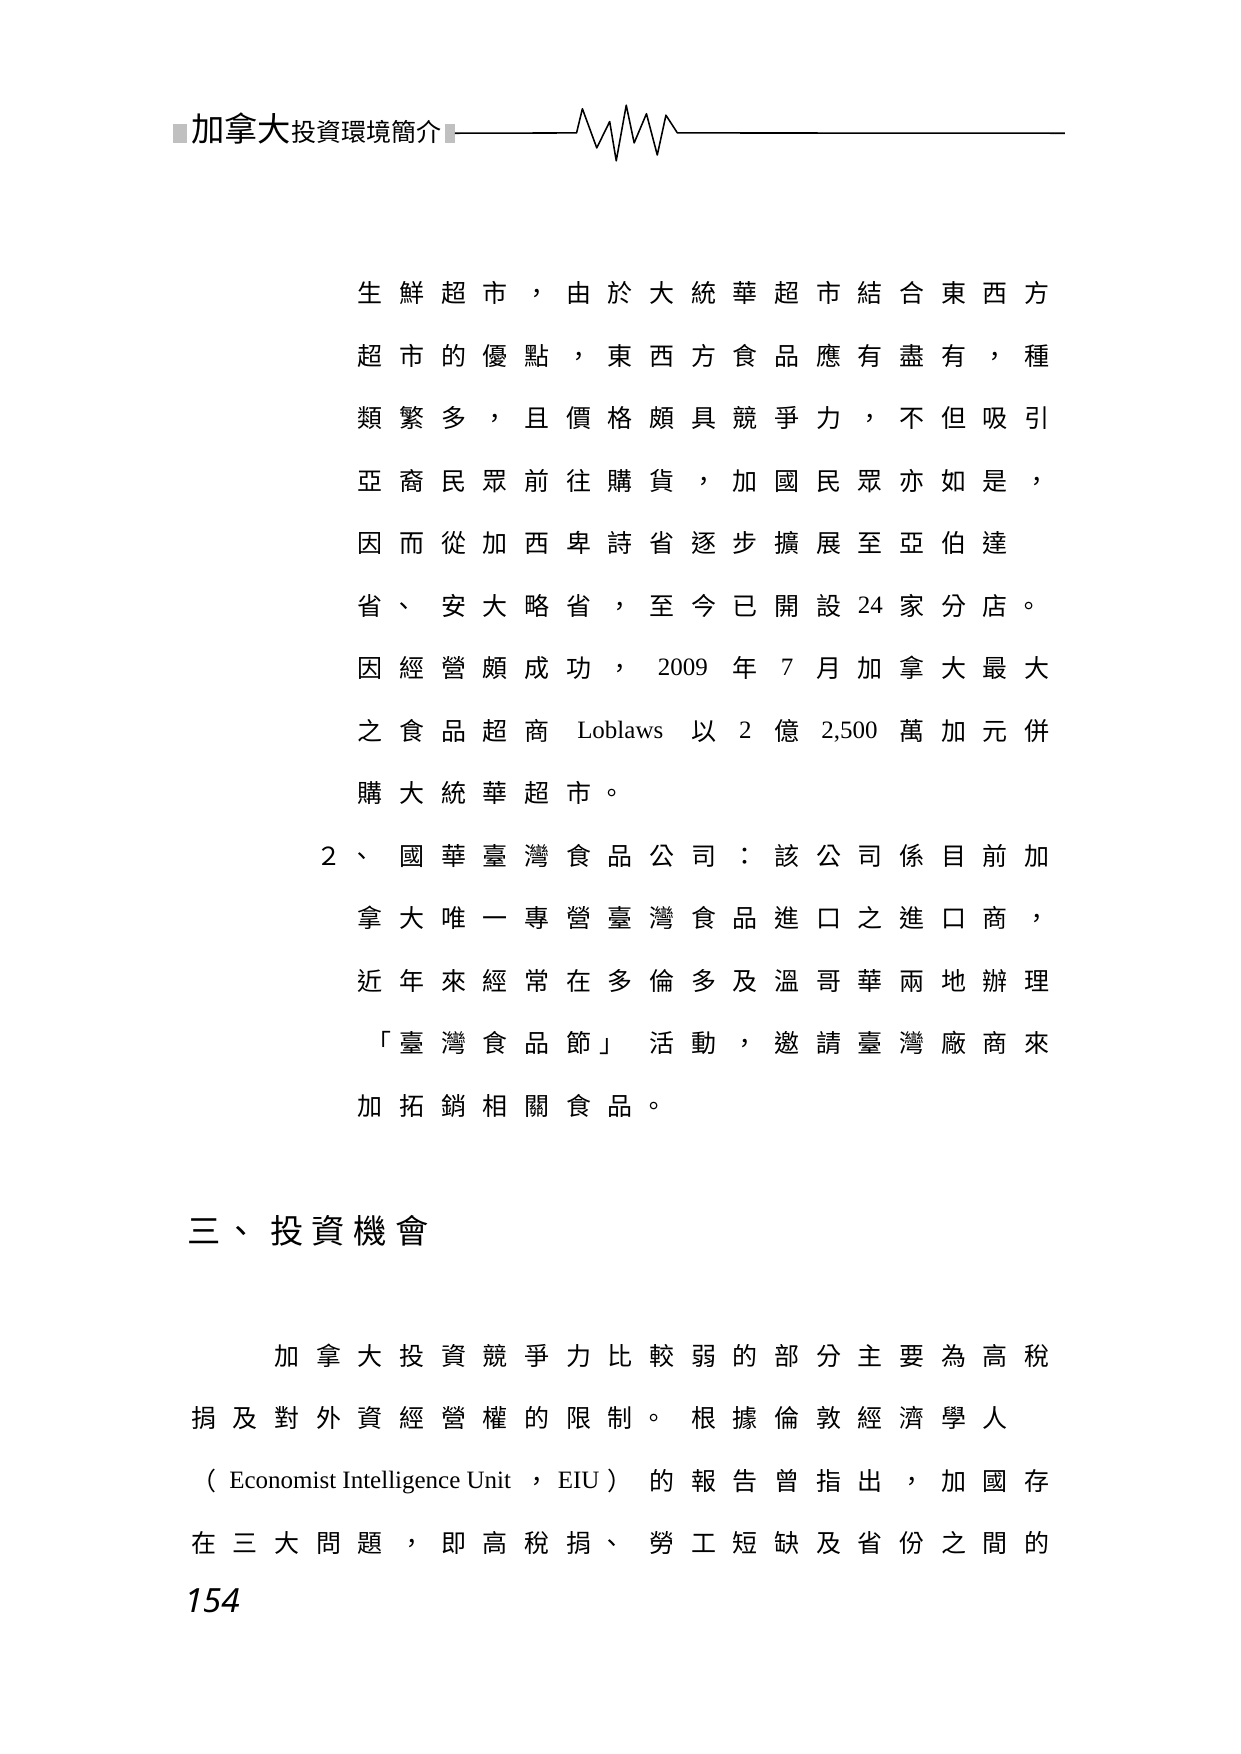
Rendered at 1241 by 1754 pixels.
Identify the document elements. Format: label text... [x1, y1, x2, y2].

text ２、國華臺灣食品公司：該公司係目前加拿大唯一專營臺灣食品進口之進口商，近年來經常在多倫多及溫哥華兩地辦理「臺灣食品節」活動，邀請臺灣廠商來加拓銷相關食品。 [281, 813, 1058, 1125]
text 加拿大投資競爭力比較弱的部分主要為高稅捐及對外資經營權的限制。根據倫敦經濟學人（Economist Intelligence Unit，EIU）的報告曾指出，加國存在三大問題，即高稅捐、勞工短缺及省份之間的 [183, 1313, 1058, 1563]
text 三、投資機會 [183, 1188, 1058, 1250]
text 生鮮超市，由於大統華超市結合東西方超市的優點，東西方食品應有盡有，種類繁多，且價格頗具競爭力，不但吸引亞裔民眾前往購貨，加國民眾亦如是，因而從加西卑詩省逐步擴展至亞伯達省、安大略省，至今已開設24家分店。因經營頗成功，2009年7月加拿大最大之食品超商Loblaws以2億2,500萬加元併購大統華超市。 [281, 250, 1058, 813]
